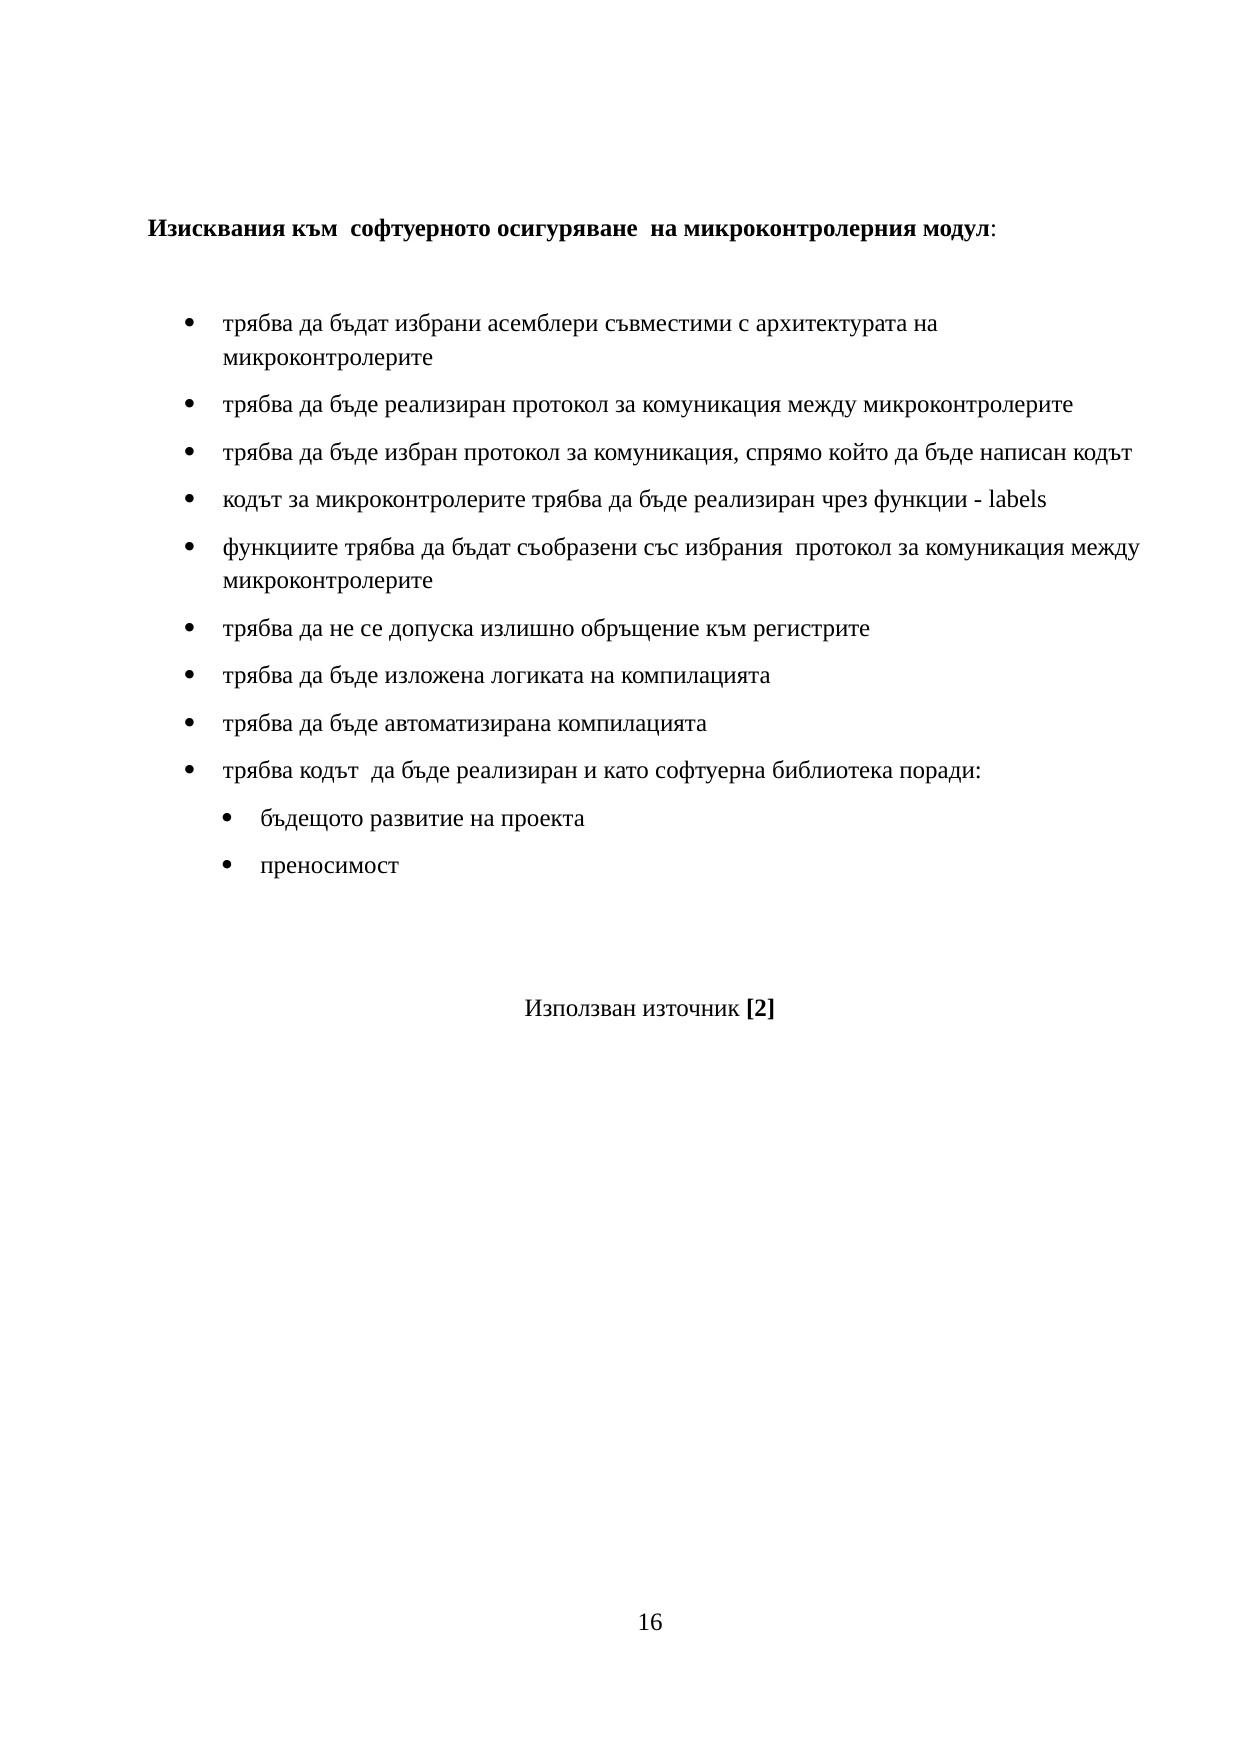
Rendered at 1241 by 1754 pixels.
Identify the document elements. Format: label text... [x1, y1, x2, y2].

list трябва да бъдат избрани асемблери съвместими с архитектурата на микроконтролерите [185, 308, 1152, 370]
list трябва да не се допуска излишно обръщение към регистрите [185, 613, 1152, 641]
text Изисквания към софтуерното осигуряване на микроконтролерния модул: [148, 213, 1152, 242]
list преносимост [223, 851, 1152, 879]
list трябва да бъде изложена логиката на компилацията [185, 660, 1152, 689]
list кодът за микроконтролерите трябва да бъде реализиран чрез функции - labels [185, 484, 1152, 513]
list трябва кодът да бъде реализиран и като софтуерна библиотека поради: [185, 755, 1152, 784]
list трябва да бъде избран протокол за комуникация, спрямо който да бъде написан кодът [185, 437, 1152, 466]
list функциите трябва да бъдат съобразени със избрания протокол за комуникация между микроконтролерите [185, 532, 1152, 594]
list бъдещото развитие на проекта [223, 803, 1152, 832]
list трябва да бъде автоматизирана компилацията [185, 708, 1152, 737]
list трябва да бъде реализиран протокол за комуникация между микроконтролерите [185, 389, 1152, 418]
text Използван източник [2] [148, 993, 1152, 1022]
